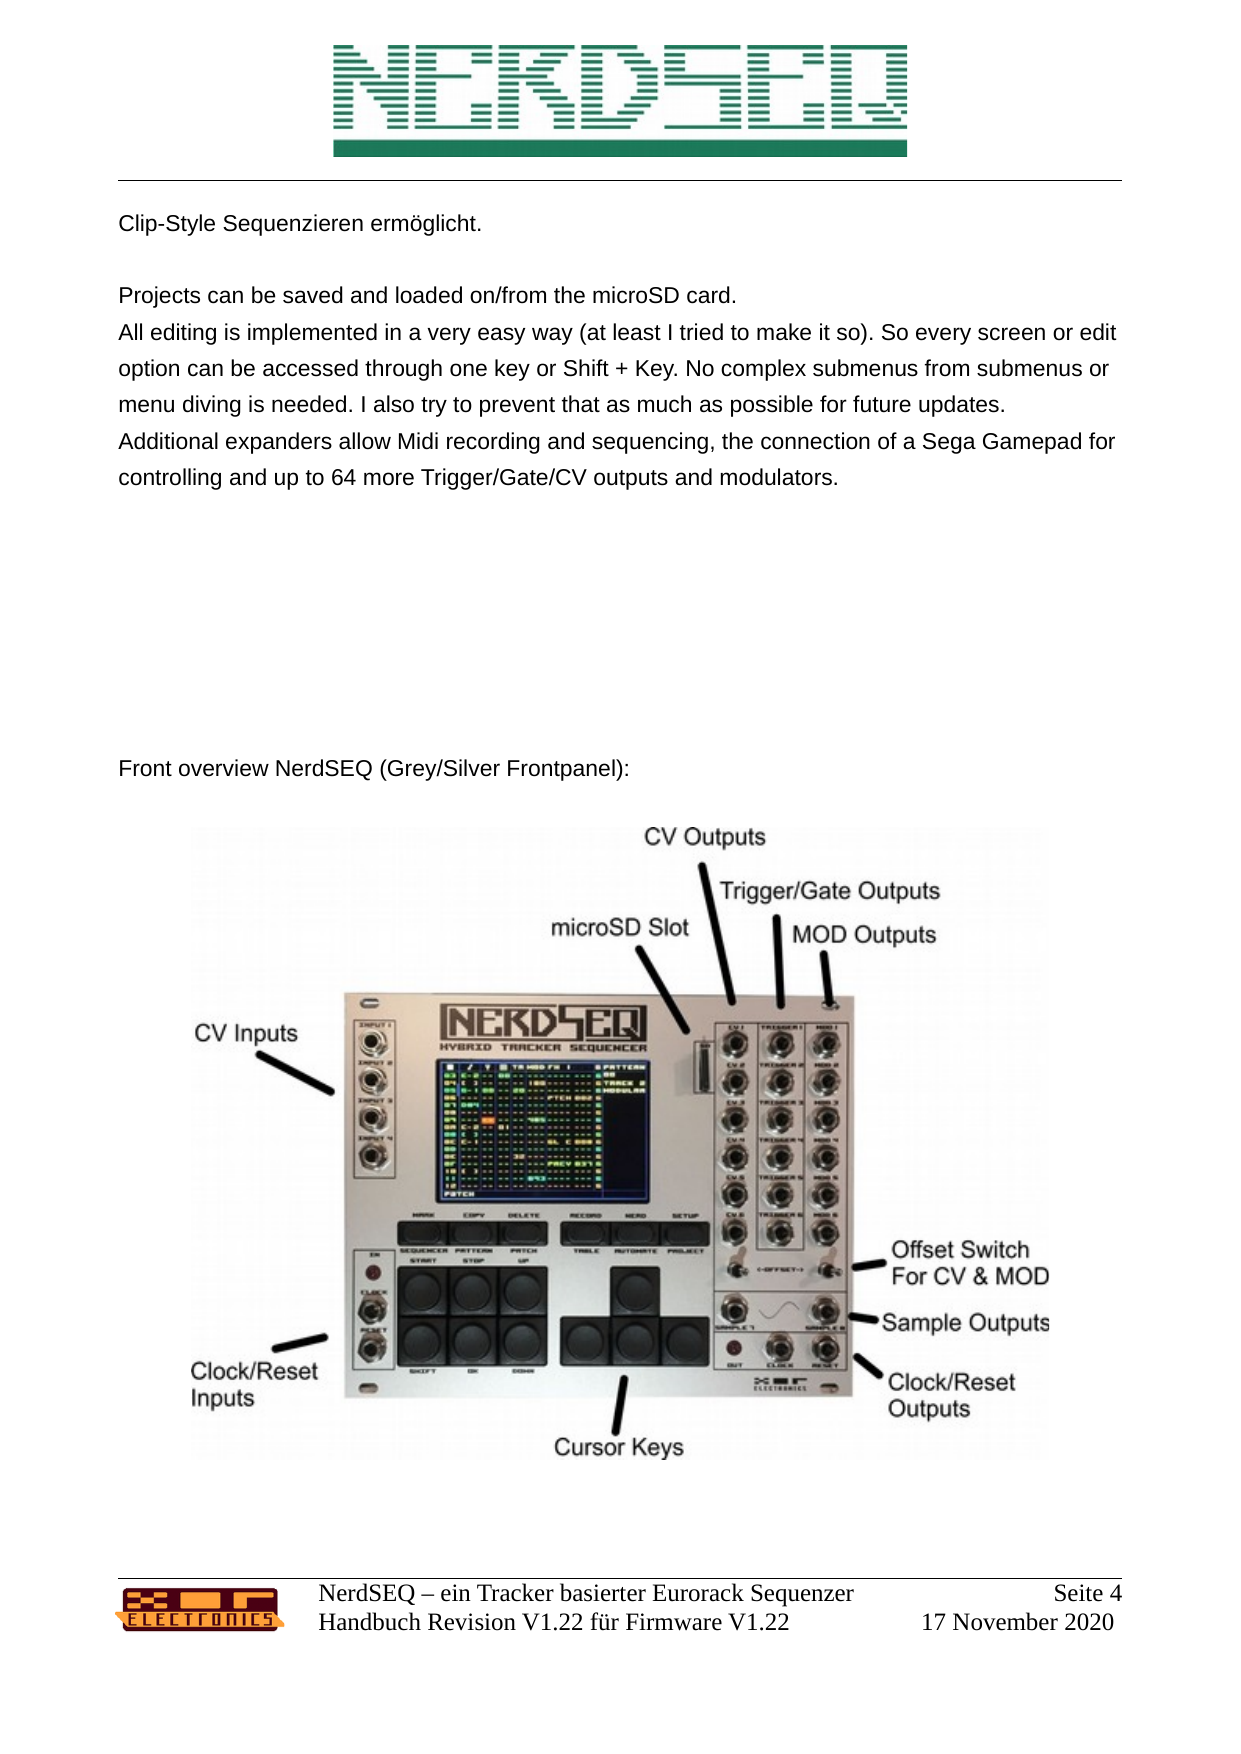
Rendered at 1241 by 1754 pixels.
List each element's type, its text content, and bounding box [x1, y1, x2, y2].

picture [115, 1584, 285, 1634]
text Clip-Style Sequenzieren ermöglicht. Projects can be saved and loaded on/from the microSD card. [118, 209, 1122, 309]
text Front overview NerdSEQ (Grey/Silver Frontpanel): [118, 755, 1122, 781]
picture [191, 827, 1050, 1460]
text Additional expanders allow Midi recording and sequencing, the connection of a Sega Gamepad for controlling and up to 64 more Trigger/Gate/CV outputs and modulators. [118, 428, 1122, 490]
text All editing is implemented in a very easy way (at least I tried to make it so). So every screen or edit option can be accessed through one key or Shift + Key. No complex submenus from submenus or menu diving is needed. I also try to prevent that as much as possible for future updates. [118, 319, 1122, 418]
picture [333, 45, 908, 157]
